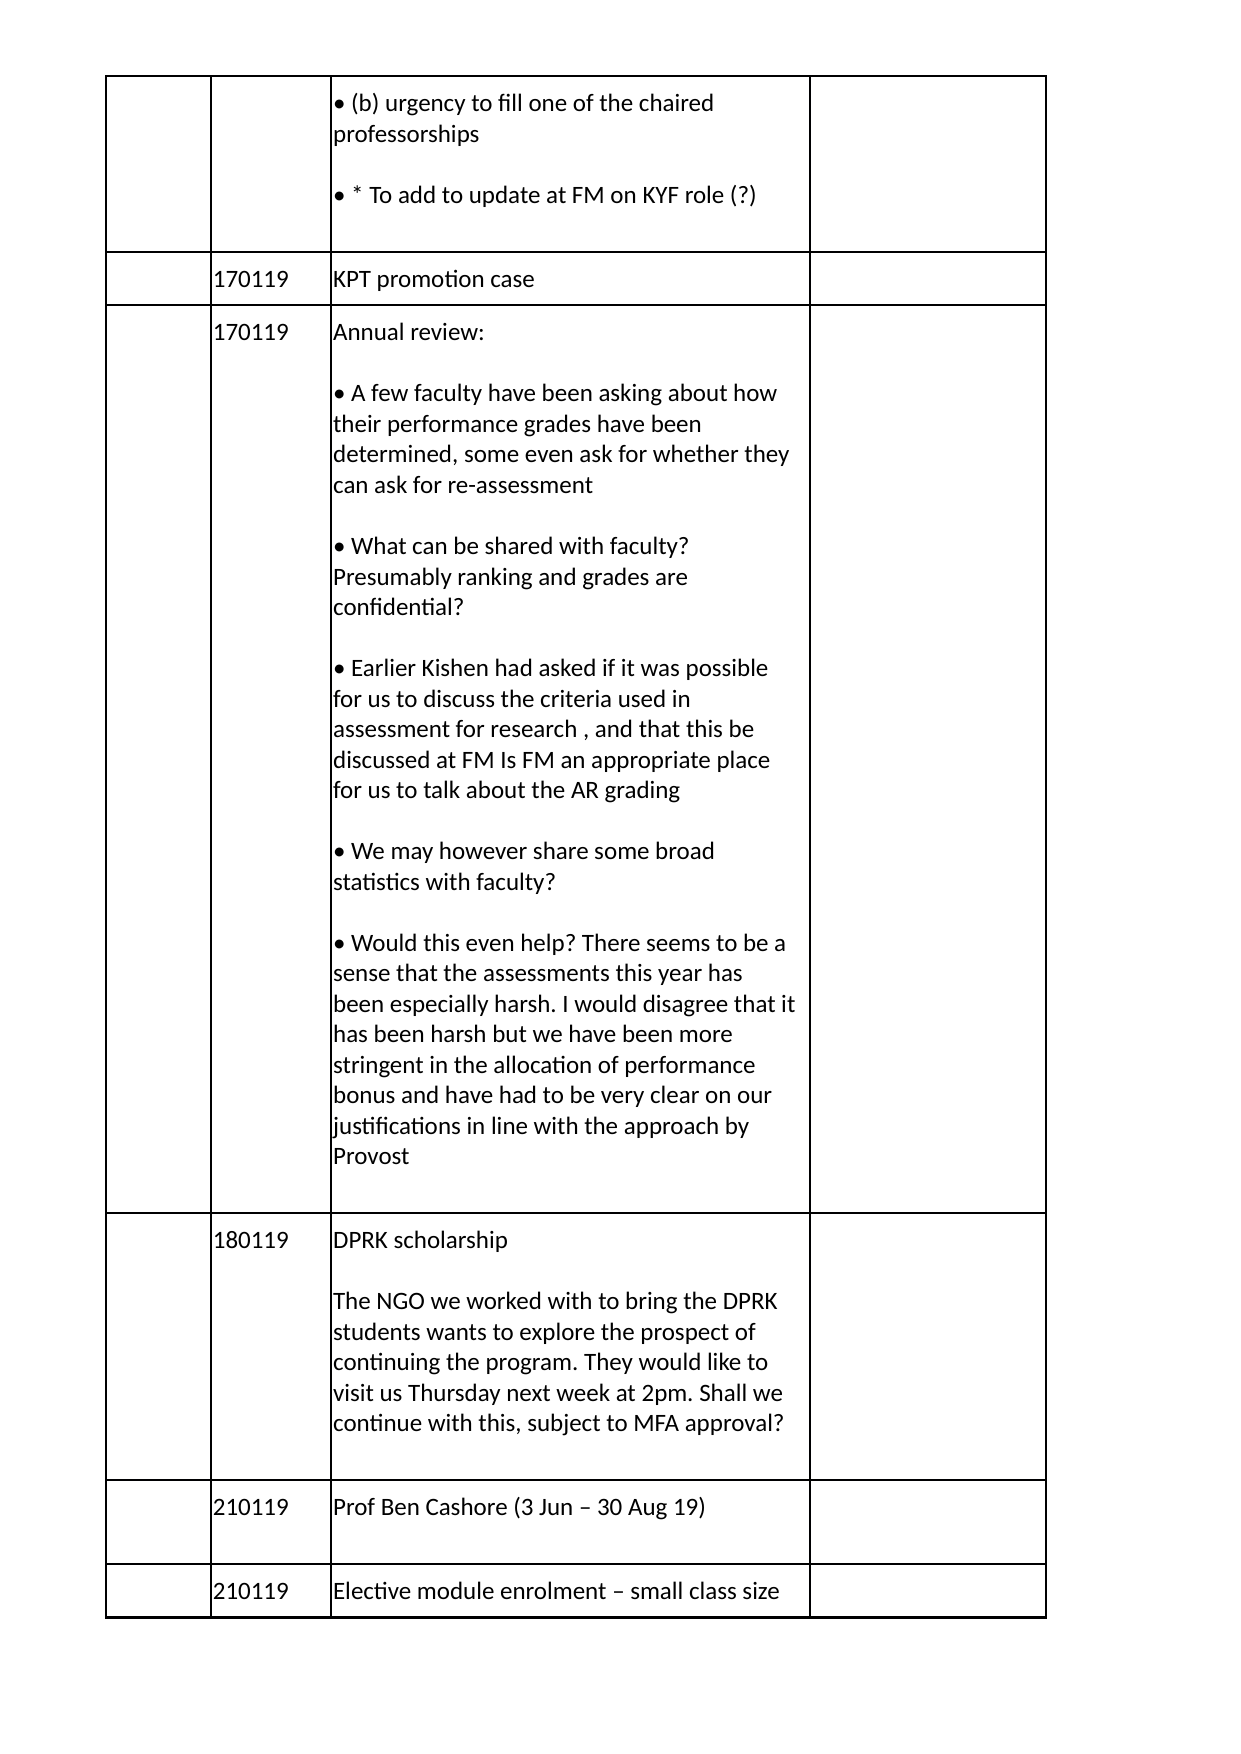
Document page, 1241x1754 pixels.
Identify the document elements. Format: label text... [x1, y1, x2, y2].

table_cell [107, 77, 210, 251]
table_cell KPT promotion case [332, 253, 809, 304]
table_cell [107, 253, 210, 304]
table_cell DPRK scholarship The NGO we worked with to bring the DPRK students wants to explore the prospect of continuing the program. They would like to visit us Thursday next week at 2pm. Shall we continue with this, subject to MFA approval? [332, 1214, 809, 1479]
table_cell 210119 [212, 1481, 330, 1563]
table_cell [811, 253, 1045, 304]
table_cell [107, 1214, 210, 1479]
table_cell Annual review: • A few faculty have been asking about how their performance grades have been determined, some even ask for whether they can ask for re-assessment • What can be shared with faculty? Presumably ranking and grades are confidential? • Earlier Kishen had asked if it was possible for us to discuss the criteria used in assessment for research , and that this be discussed at FM Is FM an appropriate place for us to talk about the AR grading • We may however share some broad statistics with faculty? • Would this even help? There seems to be a sense that the assessments this year has been especially harsh. I would disagree that it has been harsh but we have been more stringent in the allocation of performance bonus and have had to be very clear on our justifications in line with the approach by Provost [332, 306, 809, 1212]
table_cell 180119 [212, 1214, 330, 1479]
table_cell [811, 306, 1045, 1212]
table_cell [107, 1481, 210, 1563]
table_cell [212, 77, 330, 251]
table_cell [811, 1481, 1045, 1563]
table_cell [107, 306, 210, 1212]
table_cell [107, 1565, 210, 1616]
table_cell • (b) urgency to fill one of the chaired professorships • * To add to update at FM on KYF role (?) [332, 77, 809, 251]
table_cell 170119 [212, 253, 330, 304]
table_cell [811, 1565, 1045, 1616]
table_cell Prof Ben Cashore (3 Jun – 30 Aug 19) [332, 1481, 809, 1563]
table_cell 210119 [212, 1565, 330, 1616]
table_cell Elective module enrolment – small class size [332, 1565, 809, 1616]
table_cell 170119 [212, 306, 330, 1212]
table_cell [811, 77, 1045, 251]
table_cell [811, 1214, 1045, 1479]
